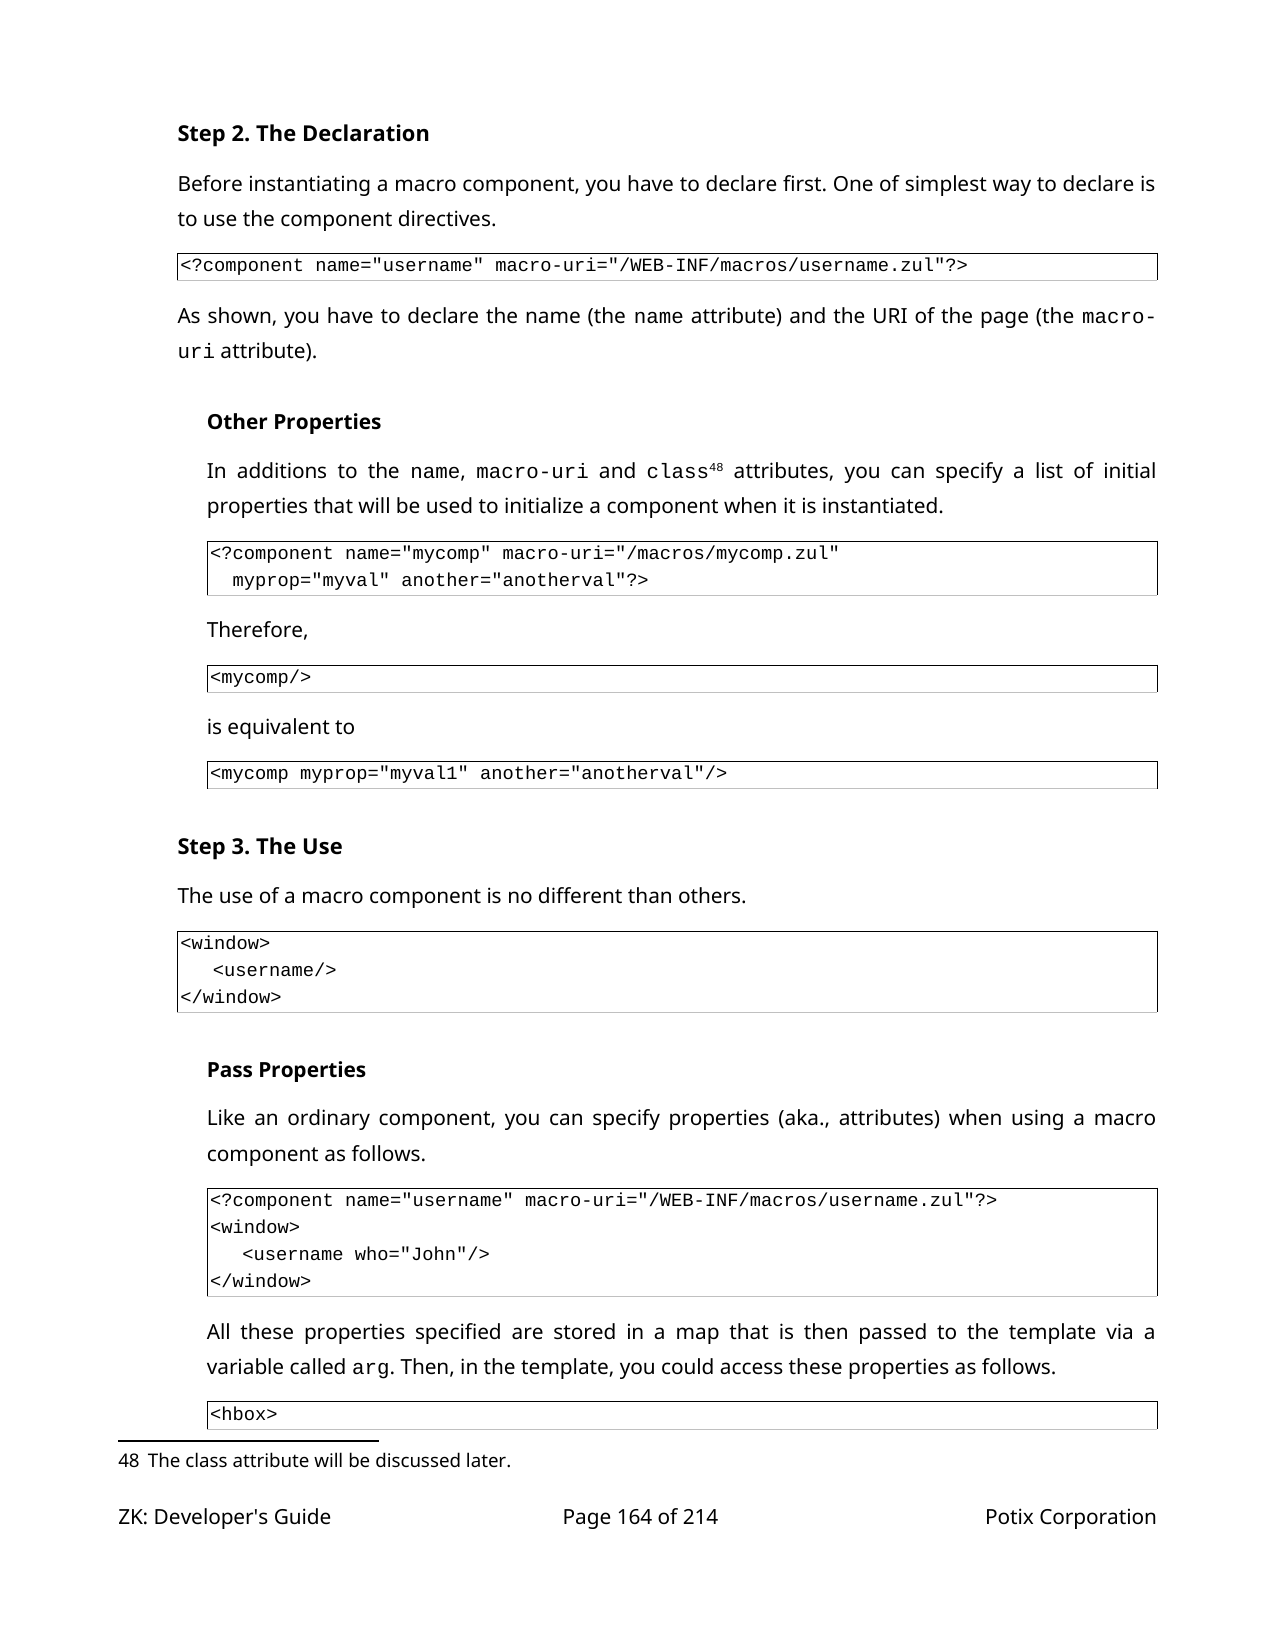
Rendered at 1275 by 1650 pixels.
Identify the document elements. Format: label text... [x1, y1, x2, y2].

subtitle Step 3. The Use [177, 831, 1157, 861]
text All these properties specified are stored in a map that is then passed to the template via a variable called arg. Then, in the template, you could access these properties as follows. [207, 1317, 1157, 1381]
text is equivalent to [207, 712, 1157, 741]
text <?component name="username" macro-uri="/WEB-INF/macros/username.zul"?> [208, 1189, 1157, 1212]
text </window> [178, 985, 1157, 1012]
text Like an ordinary component, you can specify properties (aka., attributes) when using a macro component as follows. [207, 1103, 1157, 1167]
subtitle Other Properties [207, 407, 1157, 436]
text Before instantiating a macro component, you have to declare first. One of simplest way to declare is to use the component directives. [177, 169, 1157, 232]
text <mycomp myprop="myval1" another="anotherval"/> [208, 762, 1157, 788]
text Therefore, [207, 616, 1157, 644]
text myprop="myval" another="anotherval"?> [208, 568, 1157, 595]
text The class attribute will be discussed later. [118, 1447, 1157, 1473]
subtitle Step 2. The Declaration [177, 118, 1157, 148]
text <username who="John"/> [208, 1242, 1157, 1266]
text <window> [178, 932, 1157, 955]
text <?component name="mycomp" macro-uri="/macros/mycomp.zul" [208, 542, 1157, 565]
text <hbox> [208, 1402, 1157, 1429]
text <username/> [178, 958, 1157, 982]
text <window> [208, 1215, 1157, 1239]
text <mycomp/> [208, 666, 1157, 692]
text The use of a macro component is no different than others. [177, 882, 1157, 910]
text </window> [208, 1269, 1157, 1296]
text <?component name="username" macro-uri="/WEB-INF/macros/username.zul"?> [178, 254, 1157, 280]
text In additions to the name, macro-uri and class attributes, you can specify a list of initial properties that will be used to initialize a component when it is instantiated. [207, 456, 1157, 520]
subtitle Pass Properties [207, 1055, 1157, 1083]
text As shown, you have to declare the name (the name attribute) and the URI of the page (the macro-uri attribute). [177, 301, 1157, 365]
